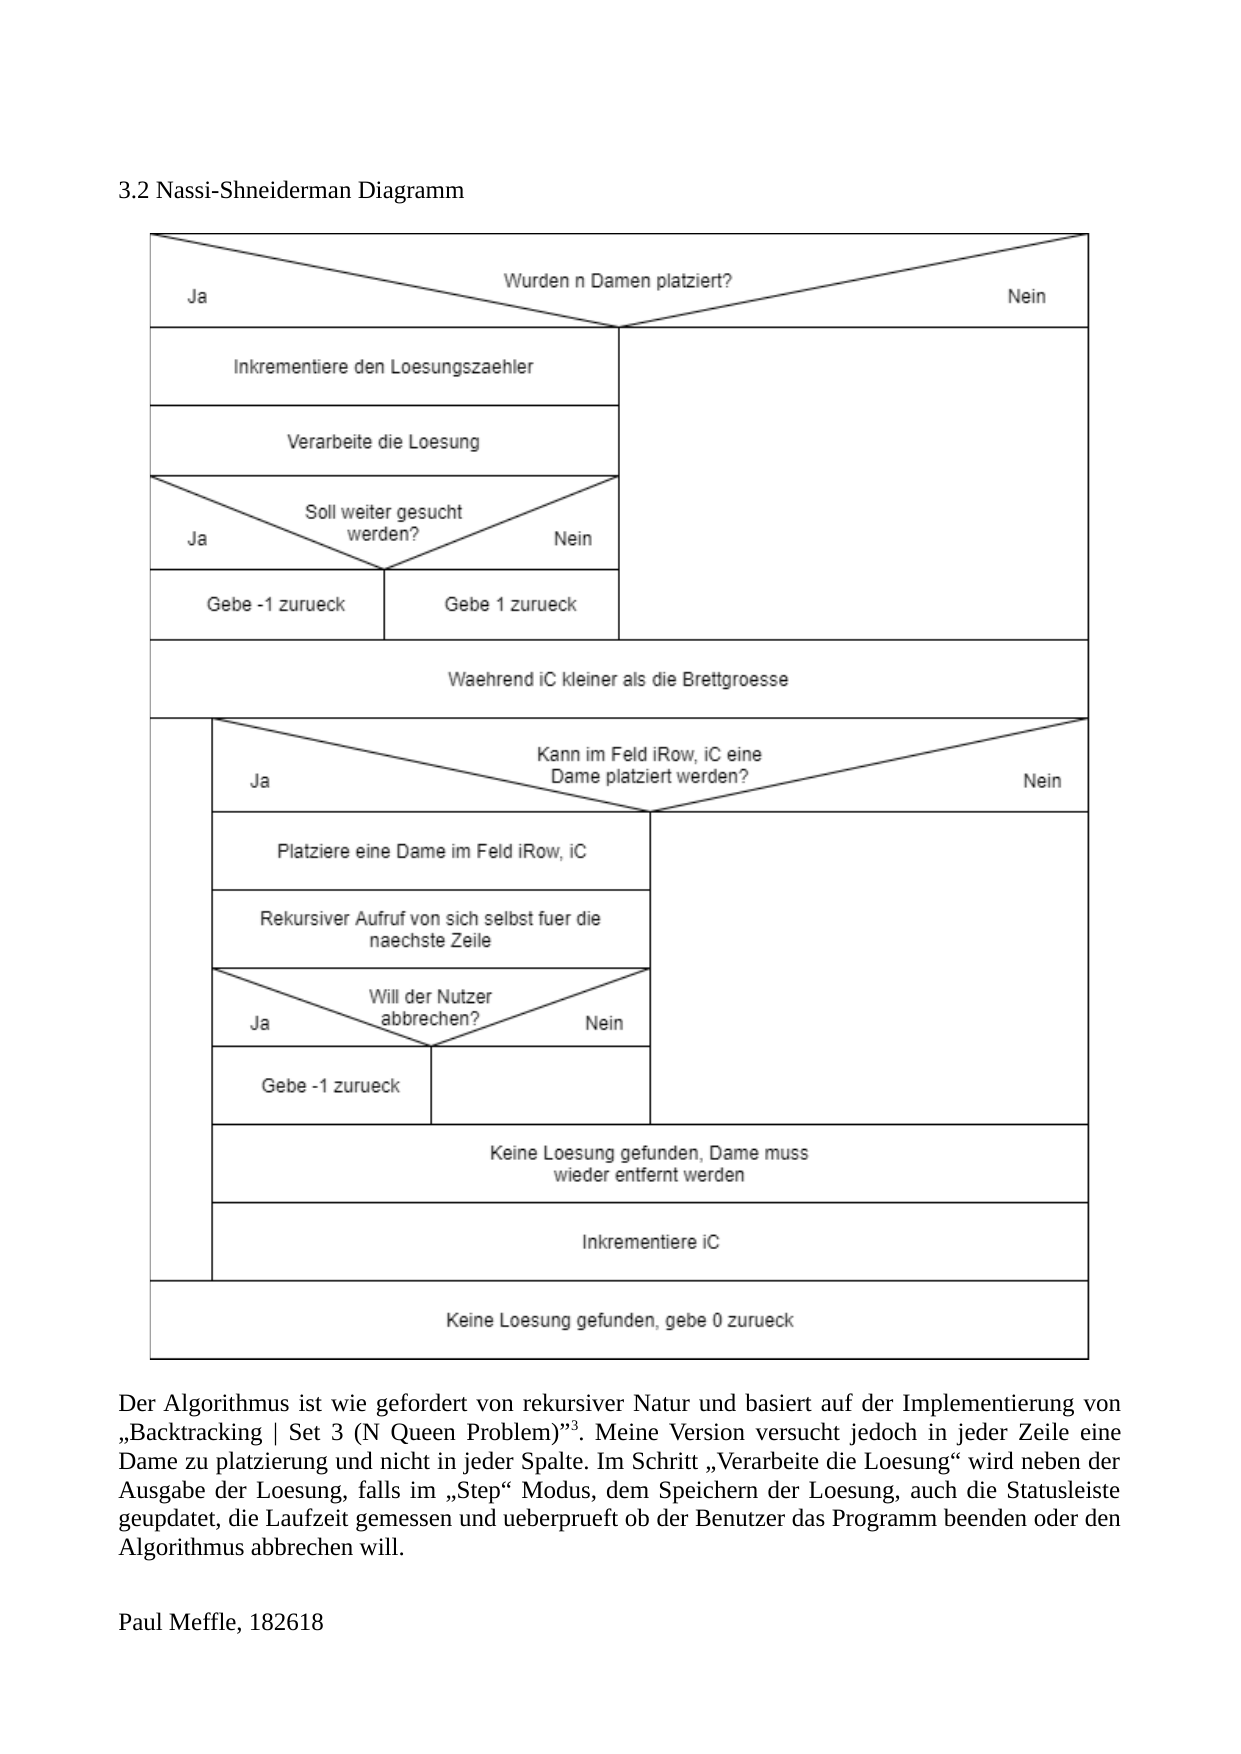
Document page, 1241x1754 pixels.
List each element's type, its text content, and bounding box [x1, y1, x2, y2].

picture [149, 233, 1091, 1360]
text 3.2 Nassi-Shneiderman Diagramm [118, 176, 1122, 204]
text Der Algorithmus ist wie gefordert von rekursiver Natur und basiert auf der Implementierung von „Backtracking | Set 3 (N Queen Problem)”3. Meine Version versucht jedoch in jeder Zeile eine Dame zu platzierung und nicht in jeder Spalte. Im Schritt „Verarbeite die Loesung“ wird neben der Ausgabe der Loesung, falls im „Step“ Modus, dem Speichern der Loesung, auch die Statusleiste geupdatet, die Laufzeit gemessen und ueberprueft ob der Benutzer das Programm beenden oder den Algorithmus abbrechen will. [118, 1388, 1122, 1561]
